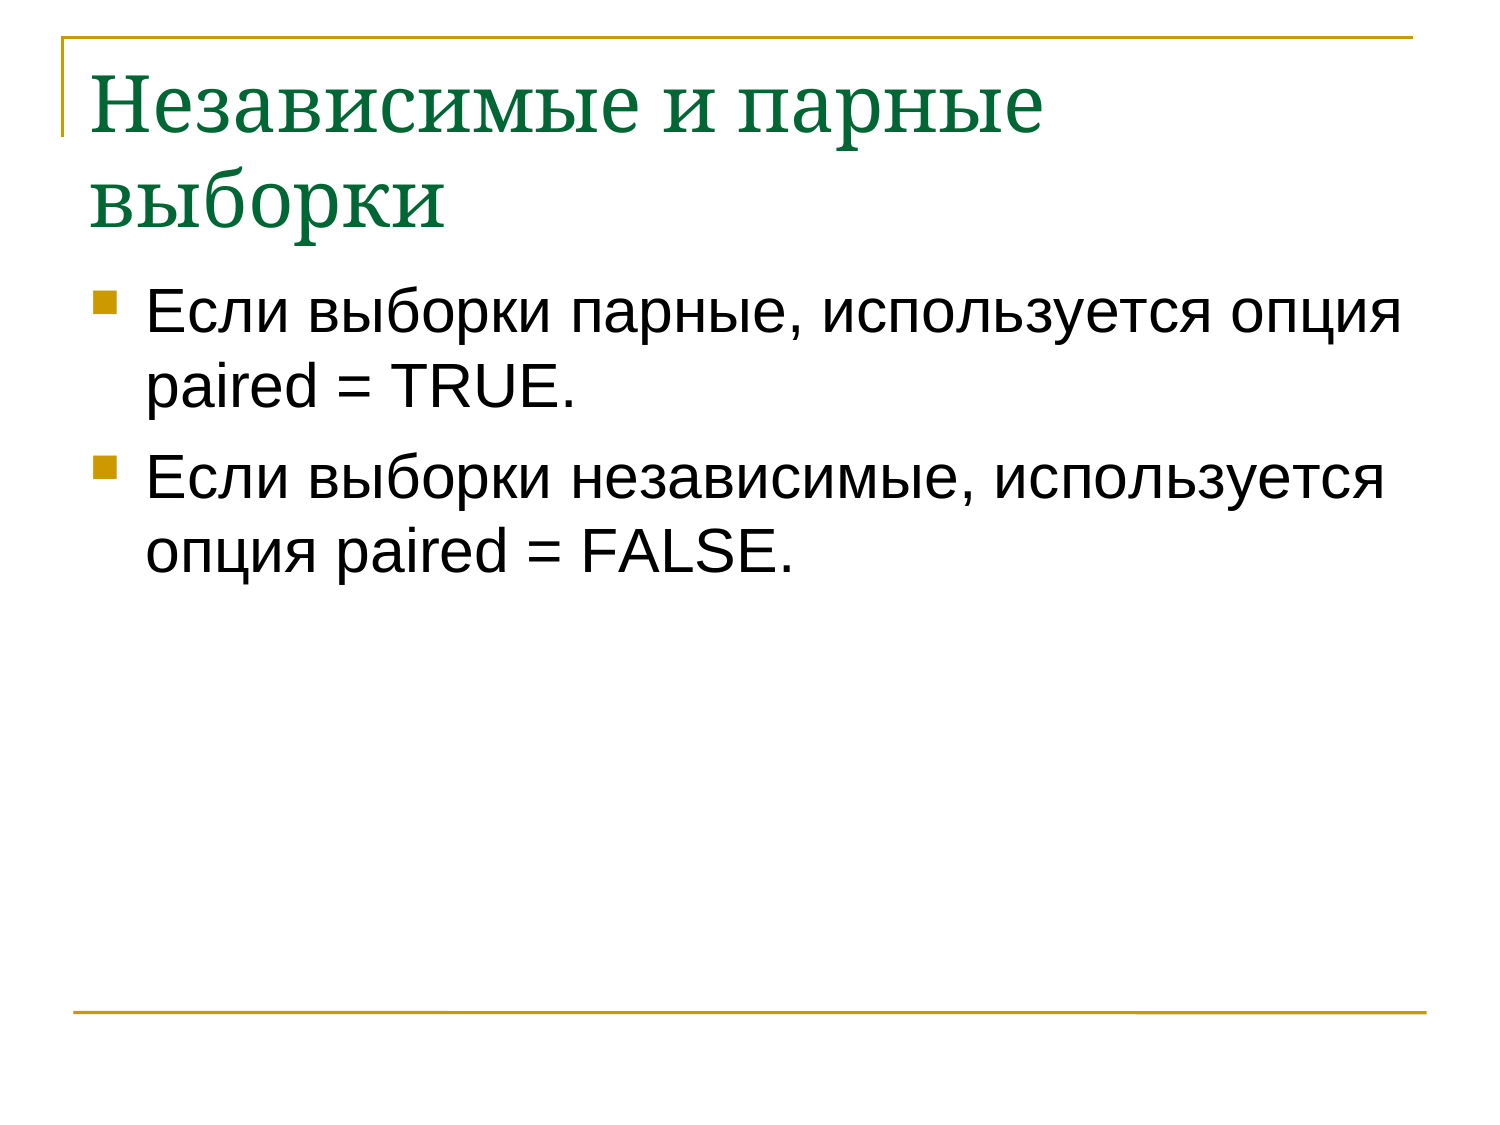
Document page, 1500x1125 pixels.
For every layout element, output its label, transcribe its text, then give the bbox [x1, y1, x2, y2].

list Если выборки парные, используется опция paired = TRUE. Если выборки независимые, используется опция paired = FALSE. [75, 262, 1426, 1006]
title Независимые и парные выборки [75, 45, 1426, 233]
